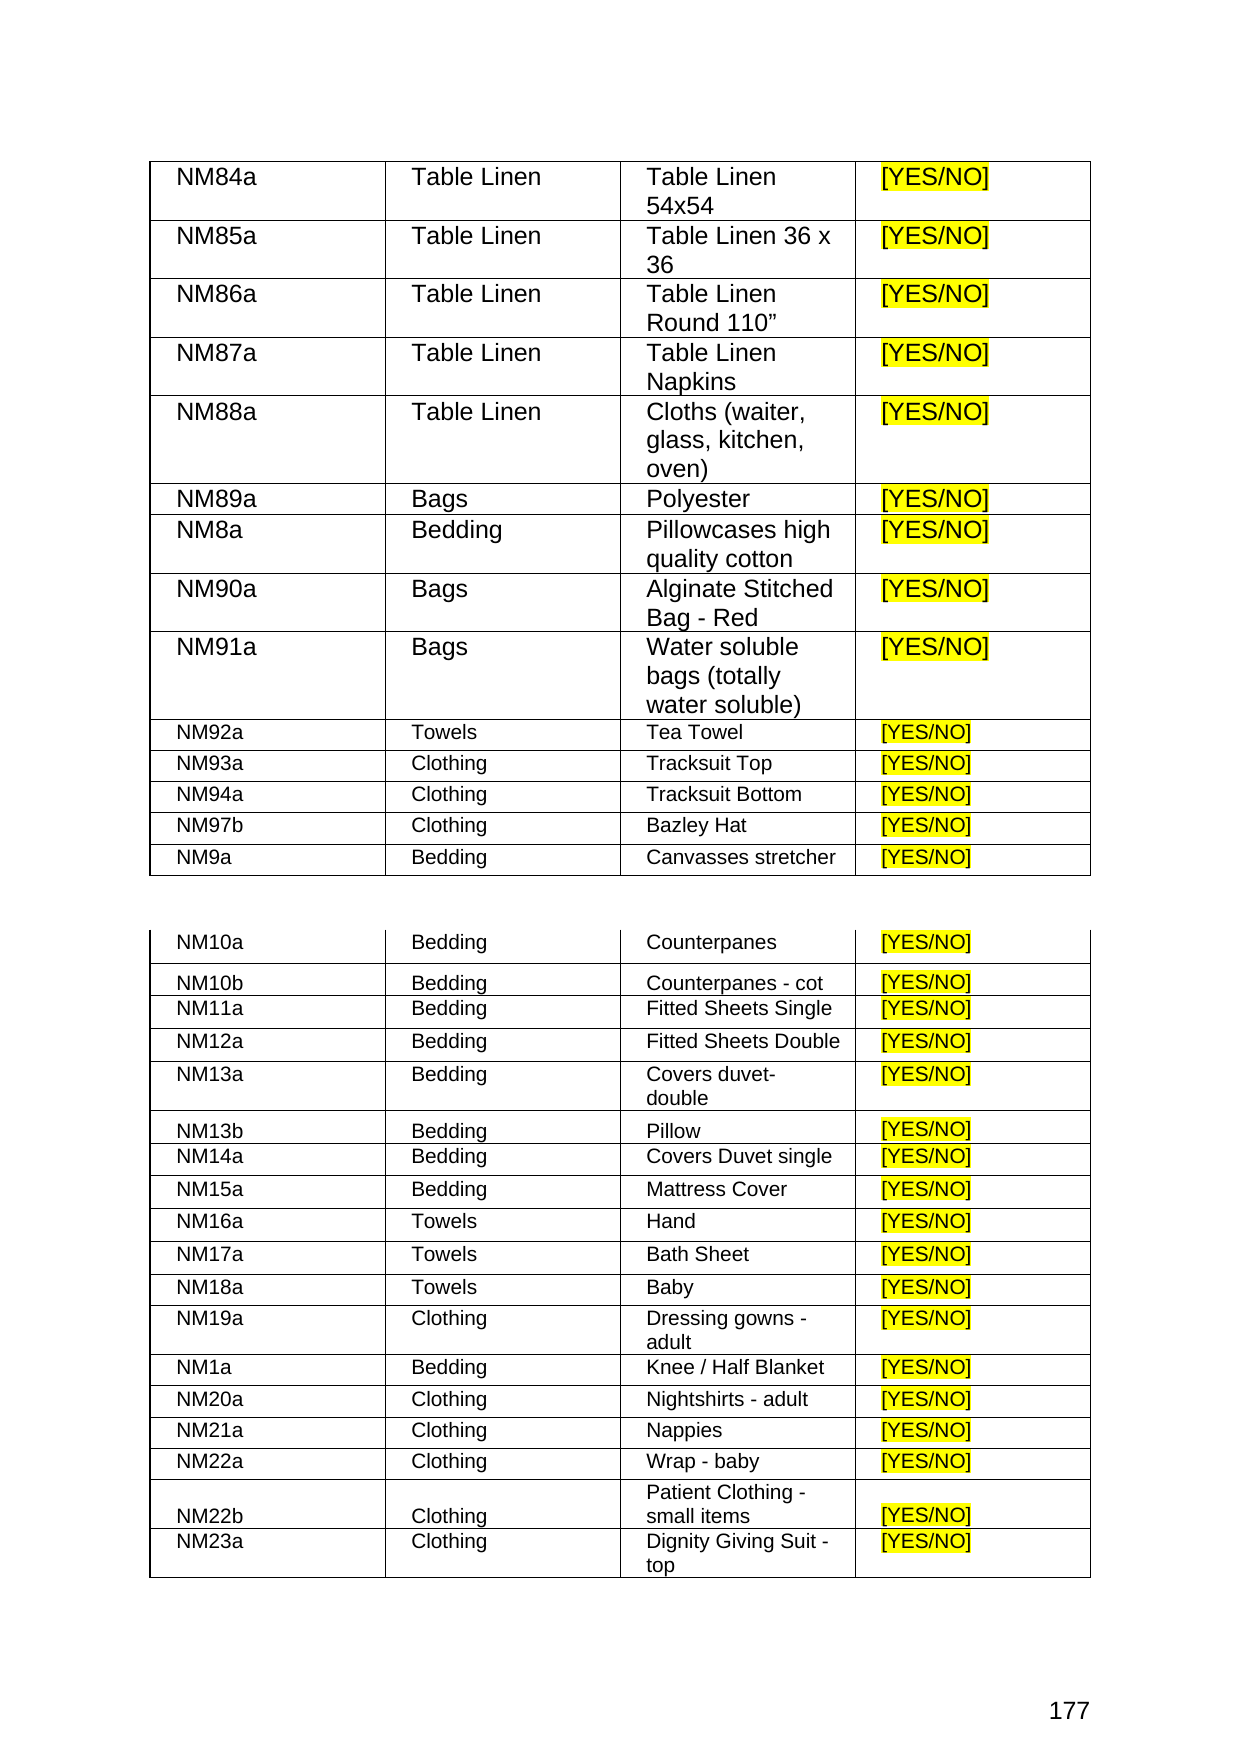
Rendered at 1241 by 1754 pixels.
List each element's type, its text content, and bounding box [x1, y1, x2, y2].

table_cell Clothing [386, 1418, 620, 1448]
table_cell Counterpanes - cot [621, 964, 855, 995]
table_header Counterpanes [621, 930, 855, 962]
table_cell Towels [386, 1242, 620, 1274]
table_cell Bedding [386, 1029, 620, 1061]
table_cell Covers duvet- double [621, 1062, 855, 1110]
table_cell Patient Clothing - small items [621, 1480, 855, 1528]
table_cell Bedding [386, 1062, 620, 1110]
table_cell NM94a [151, 782, 385, 812]
table_cell NM16a [151, 1209, 385, 1241]
table_cell NM17a [151, 1242, 385, 1274]
table_cell Bags [386, 484, 620, 514]
table_cell Dressing gowns - adult [621, 1306, 855, 1354]
table_cell [YES/NO] [856, 1355, 1090, 1385]
table_cell [YES/NO] [856, 1209, 1090, 1241]
table_cell Table Linen 36 x 36 [621, 221, 855, 278]
table_cell Covers Duvet single [621, 1144, 855, 1175]
table_cell NM18a [151, 1275, 385, 1305]
table_cell NM19a [151, 1306, 385, 1354]
table_cell NM11a [151, 996, 385, 1028]
table_cell Clothing [386, 813, 620, 843]
table_cell Bedding [386, 515, 620, 573]
table_cell [YES/NO] [856, 782, 1090, 812]
table_cell [YES/NO] [856, 162, 1090, 220]
table_header Bedding [386, 930, 620, 962]
table_cell [YES/NO] [856, 996, 1090, 1028]
table_cell [YES/NO] [856, 484, 1090, 514]
table_cell Bedding [386, 1355, 620, 1385]
table_cell [YES/NO] [856, 279, 1090, 337]
table_cell Bedding [386, 1111, 620, 1143]
table_cell [YES/NO] [856, 1480, 1090, 1528]
table_cell Mattress Cover [621, 1176, 855, 1208]
table_cell [YES/NO] [856, 813, 1090, 843]
table_cell NM87a [151, 338, 385, 395]
table_cell NM13a [151, 1062, 385, 1110]
table_cell NM10b [151, 964, 385, 995]
table_cell Clothing [386, 1529, 620, 1577]
table_cell [YES/NO] [856, 338, 1090, 395]
table_cell Towels [386, 1275, 620, 1305]
table_cell Water soluble bags (totally water soluble) [621, 632, 855, 718]
table_cell [YES/NO] [856, 1111, 1090, 1143]
table_cell [YES/NO] [856, 964, 1090, 995]
table_cell Canvasses stretcher [621, 845, 855, 875]
table_cell NM93a [151, 751, 385, 781]
table_cell NM12a [151, 1029, 385, 1061]
table_cell [YES/NO] [856, 515, 1090, 573]
table_cell [YES/NO] [856, 1029, 1090, 1061]
table_cell Table Linen Round 110” [621, 279, 855, 337]
table_cell Clothing [386, 1386, 620, 1417]
table_cell NM92a [151, 720, 385, 750]
table_cell NM91a [151, 632, 385, 718]
table_cell Clothing [386, 751, 620, 781]
table_header NM10a [151, 930, 385, 962]
table_cell [YES/NO] [856, 1176, 1090, 1208]
table_cell Knee / Half Blanket [621, 1355, 855, 1385]
table_cell Bedding [386, 964, 620, 995]
table_cell Nappies [621, 1418, 855, 1448]
table_cell Table Linen 54x54 [621, 162, 855, 220]
table_cell [YES/NO] [856, 574, 1090, 631]
table_cell [YES/NO] [856, 1306, 1090, 1354]
table_cell NM20a [151, 1386, 385, 1417]
table_cell Fitted Sheets Double [621, 1029, 855, 1061]
table_cell Tracksuit Bottom [621, 782, 855, 812]
table_cell NM88a [151, 396, 385, 483]
table_cell NM89a [151, 484, 385, 514]
table_cell NM23a [151, 1529, 385, 1577]
table_cell Cloths (waiter, glass, kitchen, oven) [621, 396, 855, 483]
table_cell Tea Towel [621, 720, 855, 750]
table_cell [YES/NO] [856, 1449, 1090, 1479]
table_cell Clothing [386, 1449, 620, 1479]
table_cell NM21a [151, 1418, 385, 1448]
table_cell Hand [621, 1209, 855, 1241]
table_cell NM90a [151, 574, 385, 631]
table_cell NM1a [151, 1355, 385, 1385]
table_cell Tracksuit Top [621, 751, 855, 781]
table_cell Clothing [386, 1306, 620, 1354]
table_cell NM85a [151, 221, 385, 278]
table_cell Alginate Stitched Bag - Red [621, 574, 855, 631]
table_cell [YES/NO] [856, 845, 1090, 875]
table_cell Nightshirts - adult [621, 1386, 855, 1417]
table_cell [YES/NO] [856, 632, 1090, 718]
table_cell Table Linen Napkins [621, 338, 855, 395]
table_cell Bedding [386, 1176, 620, 1208]
table_cell NM22b [151, 1480, 385, 1528]
table_cell NM8a [151, 515, 385, 573]
table_cell Table Linen [386, 396, 620, 483]
table_cell Bath Sheet [621, 1242, 855, 1274]
table_cell NM84a [151, 162, 385, 220]
table_cell NM22a [151, 1449, 385, 1479]
table_cell Bedding [386, 845, 620, 875]
table_cell [YES/NO] [856, 1529, 1090, 1577]
table_header [YES/NO] [856, 930, 1090, 962]
table_cell [YES/NO] [856, 1062, 1090, 1110]
table_cell Polyester [621, 484, 855, 514]
table_cell Baby [621, 1275, 855, 1305]
table_cell [YES/NO] [856, 396, 1090, 483]
table_cell Table Linen [386, 221, 620, 278]
table_cell Fitted Sheets Single [621, 996, 855, 1028]
table_cell Bags [386, 632, 620, 718]
table_cell [YES/NO] [856, 751, 1090, 781]
table_cell Wrap - baby [621, 1449, 855, 1479]
table_cell NM13b [151, 1111, 385, 1143]
table_cell Pillow [621, 1111, 855, 1143]
table_cell Bazley Hat [621, 813, 855, 843]
table_cell NM15a [151, 1176, 385, 1208]
table_cell Pillowcases high quality cotton [621, 515, 855, 573]
table_cell [YES/NO] [856, 1418, 1090, 1448]
table_cell Towels [386, 1209, 620, 1241]
table_cell [YES/NO] [856, 720, 1090, 750]
table_cell [YES/NO] [856, 1242, 1090, 1274]
table_cell [YES/NO] [856, 1275, 1090, 1305]
table_cell Table Linen [386, 162, 620, 220]
table_cell [YES/NO] [856, 1386, 1090, 1417]
table_cell NM14a [151, 1144, 385, 1175]
table_cell Towels [386, 720, 620, 750]
table_cell Bags [386, 574, 620, 631]
table_cell Dignity Giving Suit - top [621, 1529, 855, 1577]
table_cell [YES/NO] [856, 221, 1090, 278]
table_cell Bedding [386, 1144, 620, 1175]
table_cell NM97b [151, 813, 385, 843]
table_cell Table Linen [386, 338, 620, 395]
table_cell Clothing [386, 1480, 620, 1528]
table_cell [YES/NO] [856, 1144, 1090, 1175]
table_cell NM86a [151, 279, 385, 337]
table_cell Clothing [386, 782, 620, 812]
table_cell Bedding [386, 996, 620, 1028]
table_cell NM9a [151, 845, 385, 875]
table_cell Table Linen [386, 279, 620, 337]
